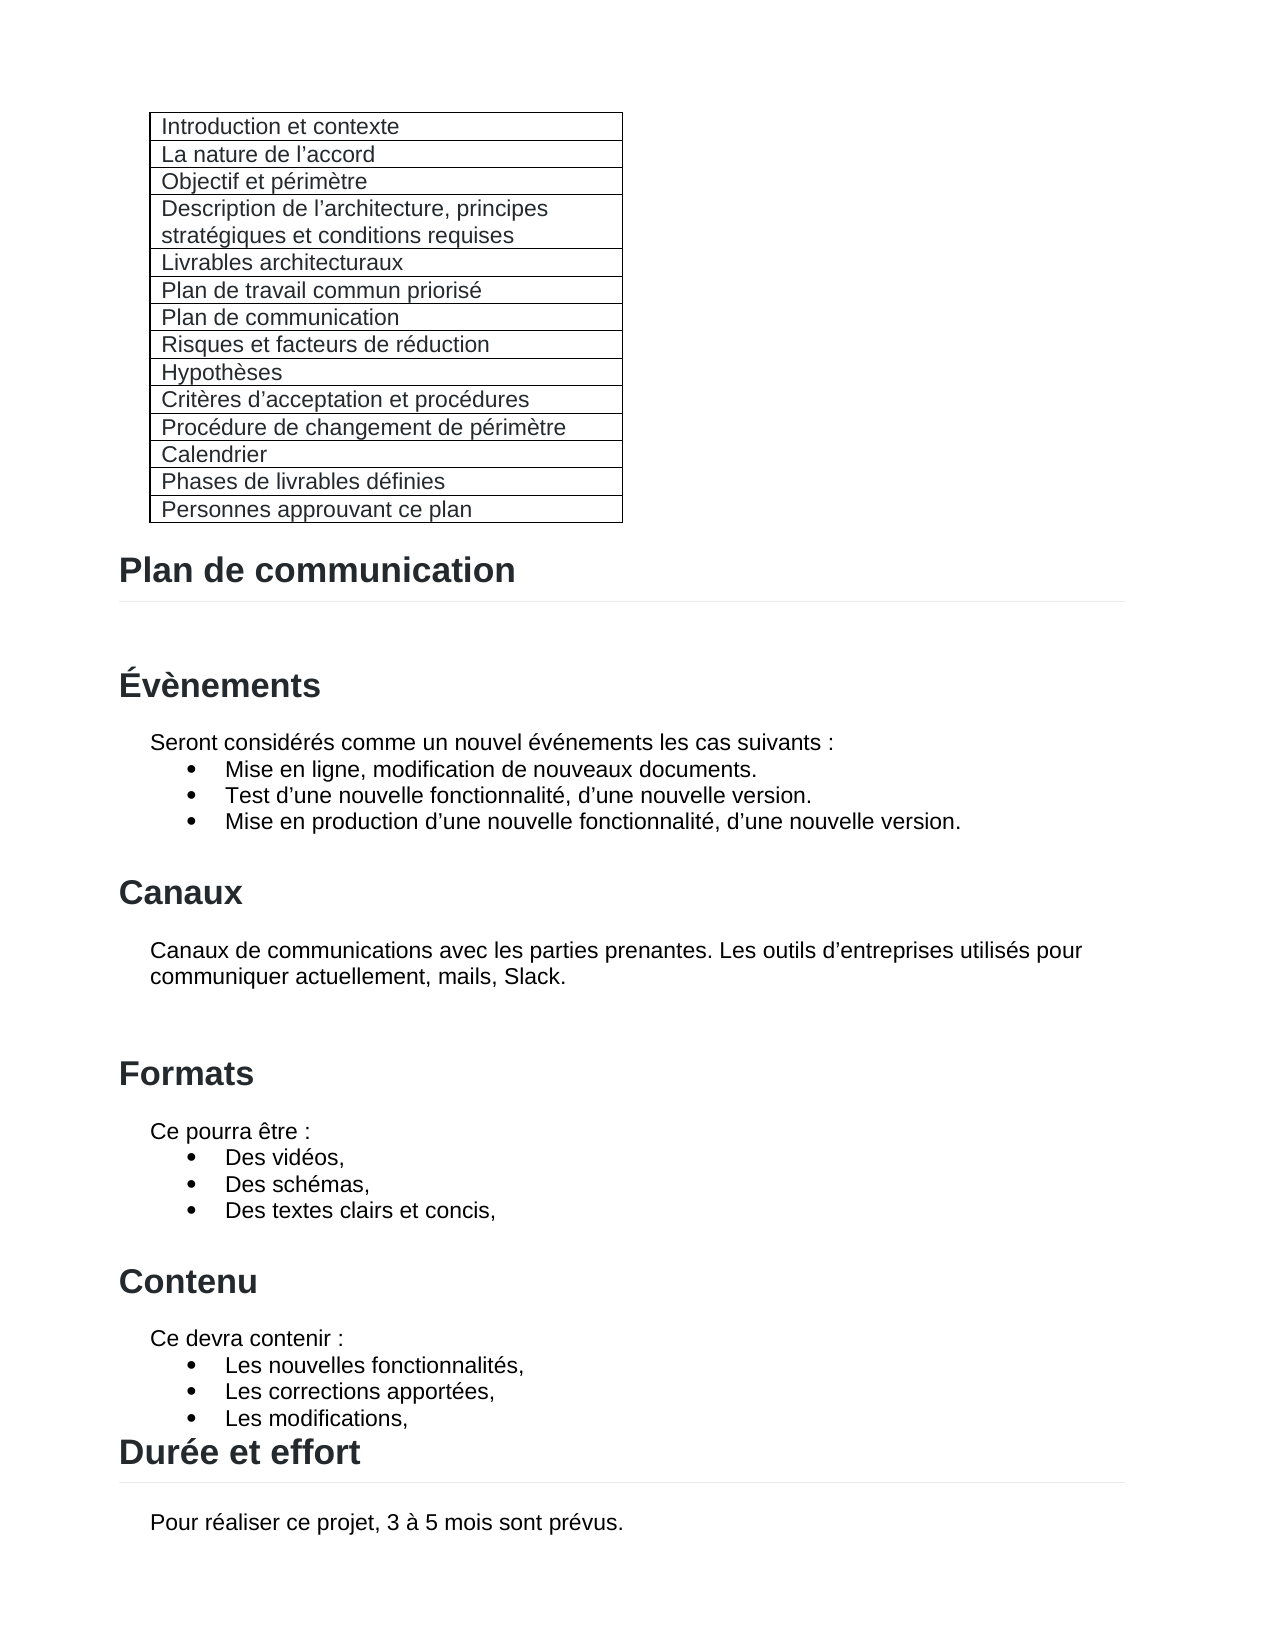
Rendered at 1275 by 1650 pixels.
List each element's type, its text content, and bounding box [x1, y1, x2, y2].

table_cell Procédure de changement de périmètre [151, 414, 622, 440]
list Des textes clairs et concis, [187, 1197, 1125, 1223]
list Des schémas, [187, 1171, 1125, 1197]
table_cell Risques et facteurs de réduction [151, 331, 622, 358]
table_cell Livrables architecturaux [151, 249, 622, 276]
text Ce devra contenir : [150, 1325, 1125, 1352]
list Les modifications, [187, 1404, 1125, 1431]
table_cell Hypothèses [151, 359, 622, 385]
list Les corrections apportées, [187, 1378, 1125, 1404]
table_cell Critères d’acceptation et procédures [151, 386, 622, 412]
table_cell Personnes approuvant ce plan [151, 496, 622, 522]
text Pour réaliser ce projet, 3 à 5 mois sont prévus. [150, 1508, 1125, 1535]
text Ce pourra être : [150, 1118, 1125, 1144]
list Test d’une nouvelle fonctionnalité, d’une nouvelle version. [187, 782, 1125, 808]
subtitle Plan de communication [119, 549, 1125, 601]
table_header Introduction et contexte [151, 113, 622, 139]
table_cell Description de l’architecture, principes stratégiques et conditions requises [151, 195, 622, 248]
table_cell Plan de communication [151, 304, 622, 330]
text Canaux de communications avec les parties prenantes. Les outils d’entreprises utilisés pour communiquer actuellement, mails, Slack. [150, 937, 1125, 989]
list Des vidéos, [187, 1144, 1125, 1171]
table_cell Objectif et périmètre [151, 168, 622, 194]
table_cell Calendrier [151, 441, 622, 467]
subtitle Canaux [119, 872, 1125, 912]
table_cell Plan de travail commun priorisé [151, 277, 622, 303]
subtitle Formats [119, 1053, 1125, 1093]
list Les nouvelles fonctionnalités, [187, 1352, 1125, 1378]
subtitle Contenu [119, 1261, 1125, 1300]
subtitle Durée et effort [119, 1431, 1125, 1482]
list Mise en ligne, modification de nouveaux documents. [187, 756, 1125, 782]
list Mise en production d’une nouvelle fonctionnalité, d’une nouvelle version. [187, 808, 1125, 835]
subtitle Évènements [119, 665, 1125, 704]
table_cell Phases de livrables définies [151, 468, 622, 495]
text Seront considérés comme un nouvel événements les cas suivants : [150, 729, 1125, 756]
